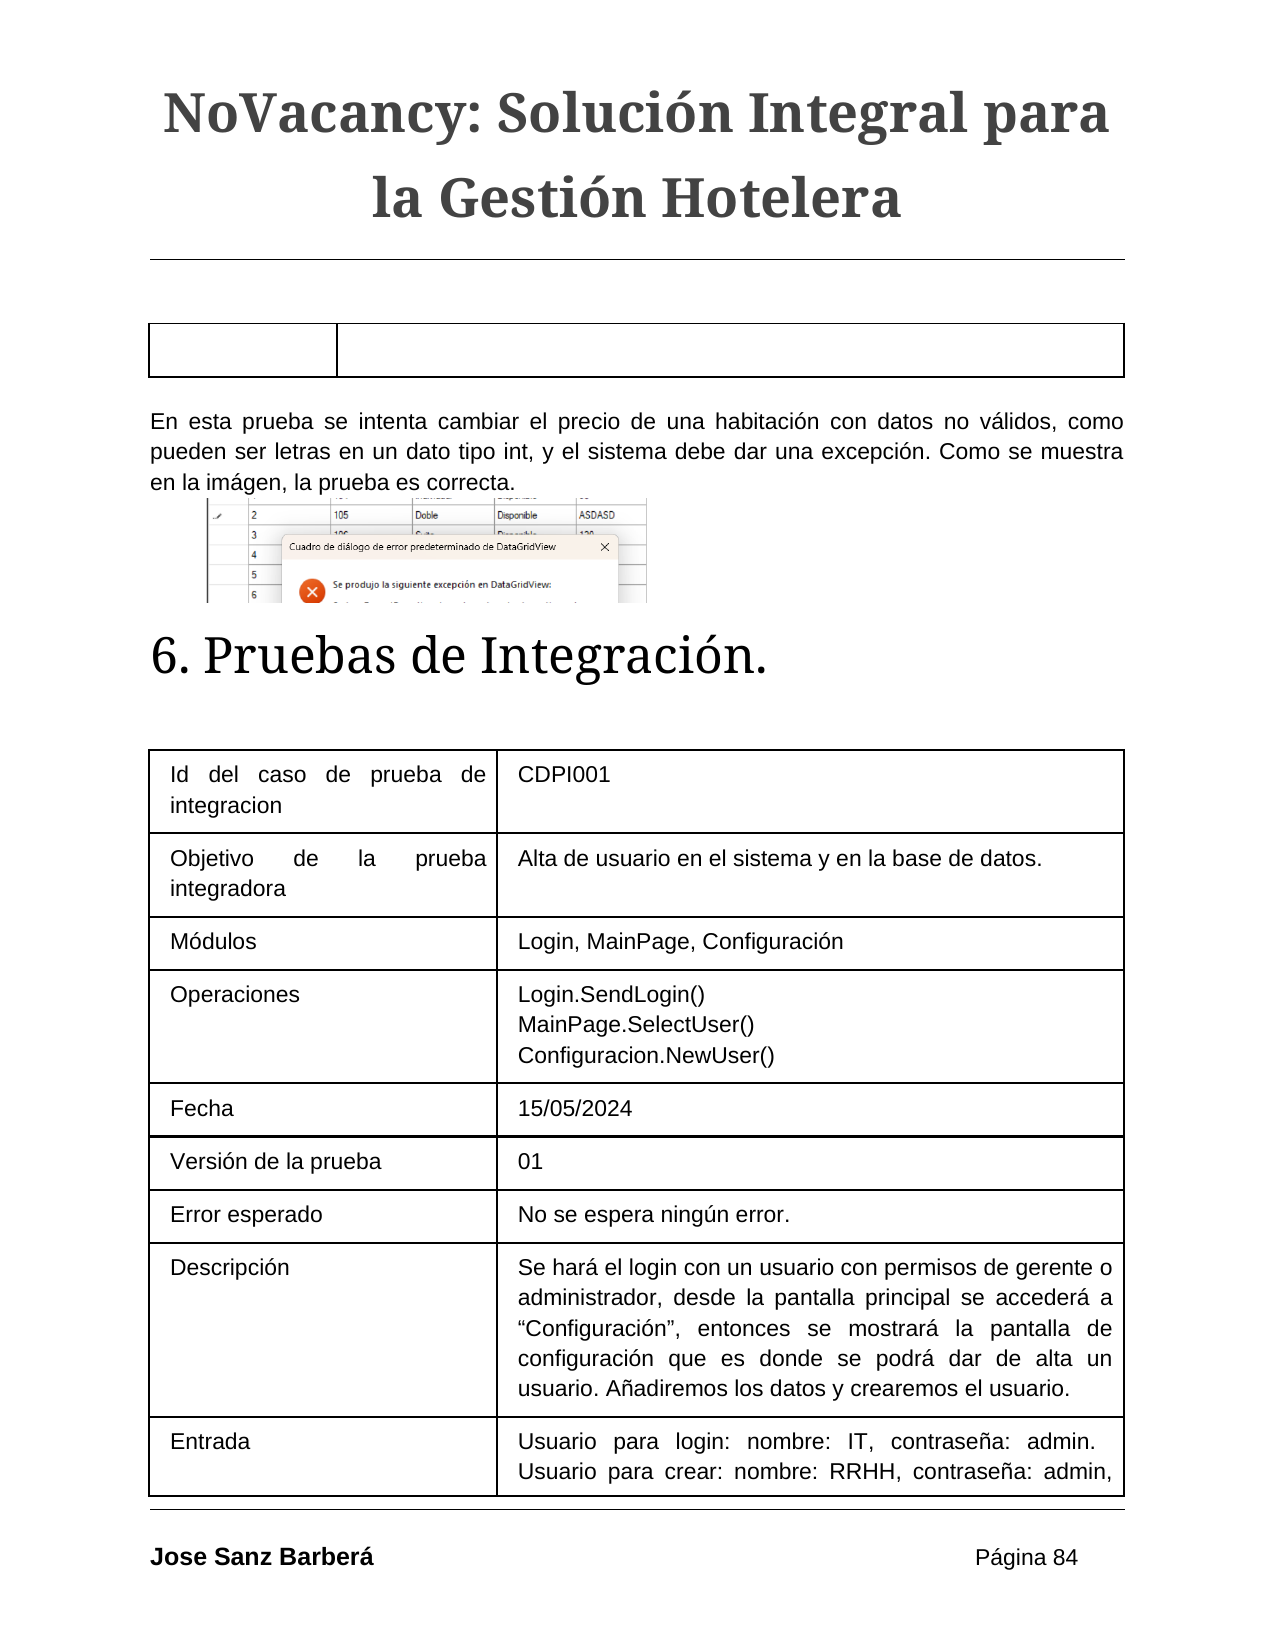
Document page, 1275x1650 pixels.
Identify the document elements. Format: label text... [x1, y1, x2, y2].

table_cell Se hará el login con un usuario con permisos de gerente o administrador, desde la pantalla principal se accederá a “Configuración”, entonces se mostrará la pantalla de configuración que es donde se podrá dar de alta un usuario. Añadiremos los datos y crearemos el usuario. [498, 1244, 1123, 1416]
table_cell [150, 324, 336, 376]
table_cell Operaciones [150, 971, 496, 1082]
table_cell Alta de usuario en el sistema y en la base de datos. [498, 834, 1123, 916]
table_cell Objetivo de la prueba integradora [150, 834, 496, 916]
table_cell [338, 324, 1123, 376]
table_cell Login.SendLogin() MainPage.SelectUser() Configuracion.NewUser() [498, 971, 1123, 1082]
table_cell Fecha [150, 1084, 496, 1135]
table_cell Login, MainPage, Configuración [498, 918, 1123, 969]
picture [175, 498, 647, 603]
table_cell Usuario para login: nombre: IT, contraseña: admin. Usuario para crear: nombre: RRHH, contraseña: admin, [498, 1418, 1123, 1495]
table_cell Error esperado [150, 1191, 496, 1242]
table_cell No se espera ningún error. [498, 1191, 1123, 1242]
table_header CDPI001 [498, 751, 1123, 832]
table_cell 15/05/2024 [498, 1084, 1123, 1135]
table_cell Módulos [150, 918, 496, 969]
table_cell Entrada [150, 1418, 496, 1495]
table_cell 01 [498, 1138, 1123, 1188]
text En esta prueba se intenta cambiar el precio de una habitación con datos no válidos, como pueden ser letras en un dato tipo int, y el sistema debe dar una excepción. Como se muestra en la imágen, la prueba es correcta. [150, 408, 1125, 495]
table_cell Descripción [150, 1244, 496, 1416]
subtitle 6. Pruebas de Integración. [150, 619, 1125, 688]
table_cell Versión de la prueba [150, 1138, 496, 1188]
table_header Id del caso de prueba de integracion [150, 751, 496, 832]
